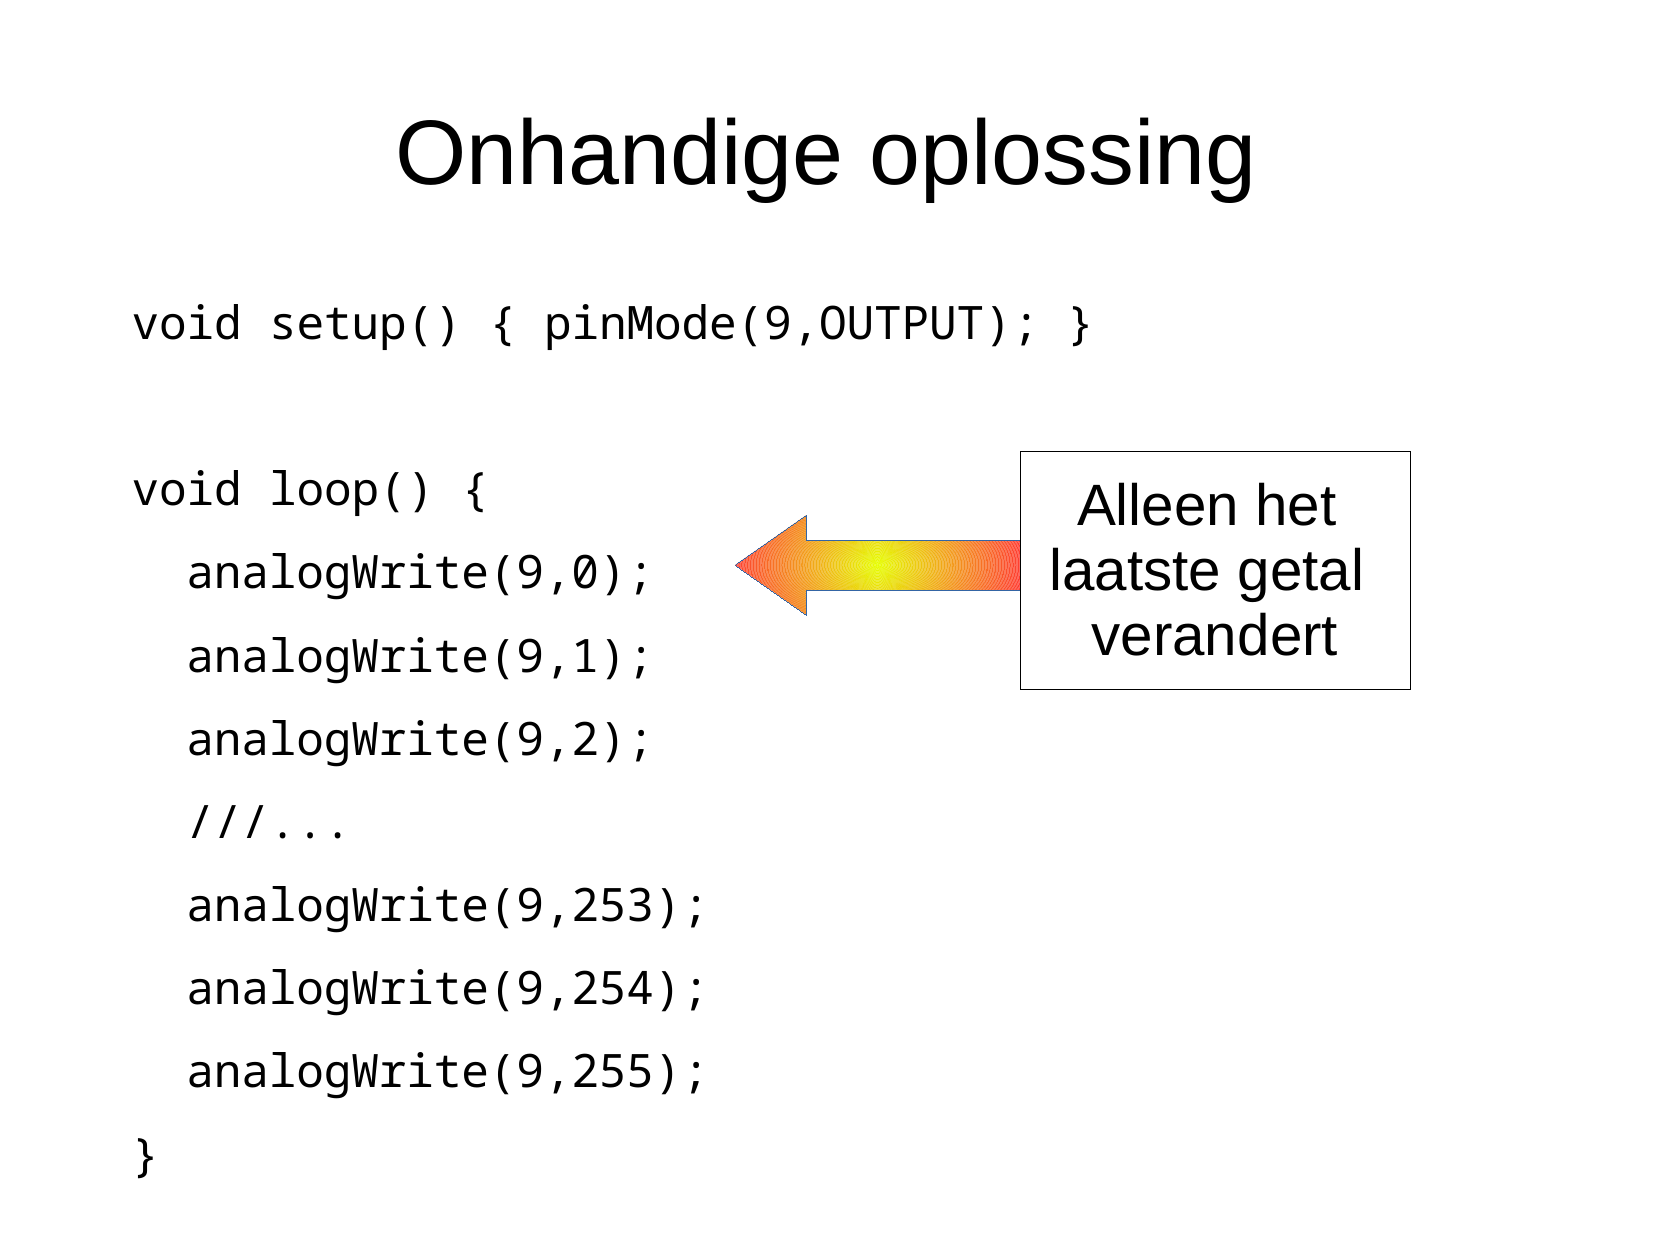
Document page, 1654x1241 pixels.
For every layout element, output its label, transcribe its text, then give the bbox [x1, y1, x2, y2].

title Onhandige oplossing [82, 49, 1571, 257]
text_box Alleen het laatste getal verandert [1020, 451, 1411, 690]
list void setup() { pinMode(9,OUTPUT); } void loop() { analogWrite(9,0); analogWrite(9,1); analogWrite(9,2); ///... analogWrite(9,253); analogWrite(9,254); analogWrite(9,255); } [82, 290, 1571, 1186]
text_box [735, 515, 1020, 616]
